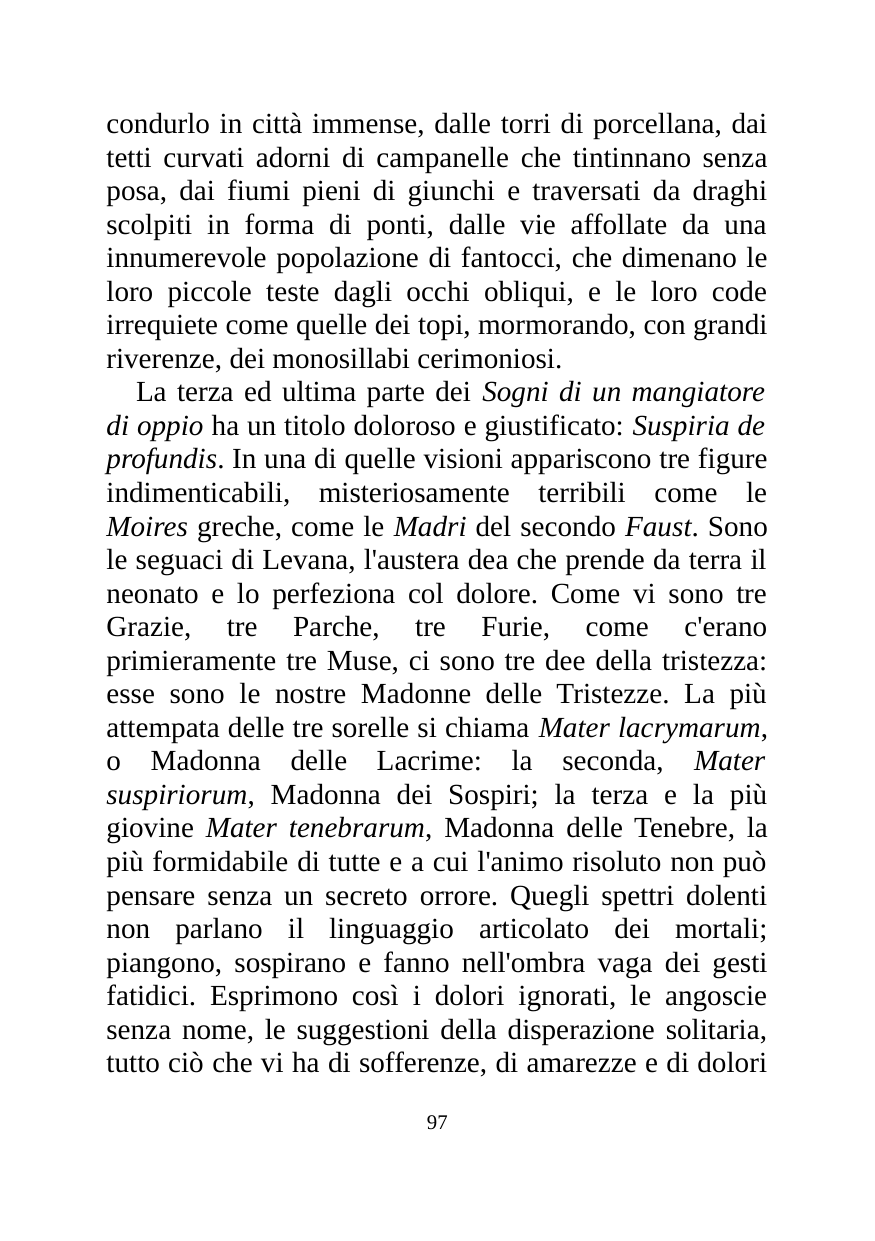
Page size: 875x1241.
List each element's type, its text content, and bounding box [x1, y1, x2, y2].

text condurlo in città immense, dalle torri di porcellana, dai tetti curvati adorni di campanelle che tintinnano senza posa, dai fiumi pieni di giunchi e traversati da draghi scolpiti in forma di ponti, dalle vie affollate da una innumerevole popolazione di fantocci, che dimenano le loro piccole teste dagli occhi obliqui, e le loro code irrequiete come quelle dei topi, mormorando, con grandi riverenze, dei monosillabi cerimoniosi. [106, 106, 768, 374]
text La terza ed ultima parte dei Sogni di un mangiatore di oppio ha un titolo doloroso e giustificato: Suspiria de profundis. In una di quelle visioni appariscono tre figure indimenticabili, misteriosamente terribili come le Moires greche, come le Madri del secondo Faust. Sono le seguaci di Levana, l'austera dea che prende da terra il neonato e lo perfeziona col dolore. Come vi sono tre Grazie, tre Parche, tre Furie, come c'erano primieramente tre Muse, ci sono tre dee della tristezza: esse sono le nostre Madonne delle Tristezze. La più attempata delle tre sorelle si chiama Mater lacrymarum, o Madonna delle Lacrime: la seconda, Mater suspiriorum, Madonna dei Sospiri; la terza e la più giovine Mater tenebrarum, Madonna delle Tenebre, la più formidabile di tutte e a cui l'animo risoluto non può pensare senza un secreto orrore. Quegli spettri dolenti non parlano il linguaggio articolato dei mortali; piangono, sospirano e fanno nell'ombra vaga dei gesti fatidici. Esprimono così i dolori ignorati, le angoscie senza nome, le suggestioni della disperazione solitaria, tutto ciò che vi ha di sofferenze, di amarezze e di dolori [106, 374, 768, 1079]
